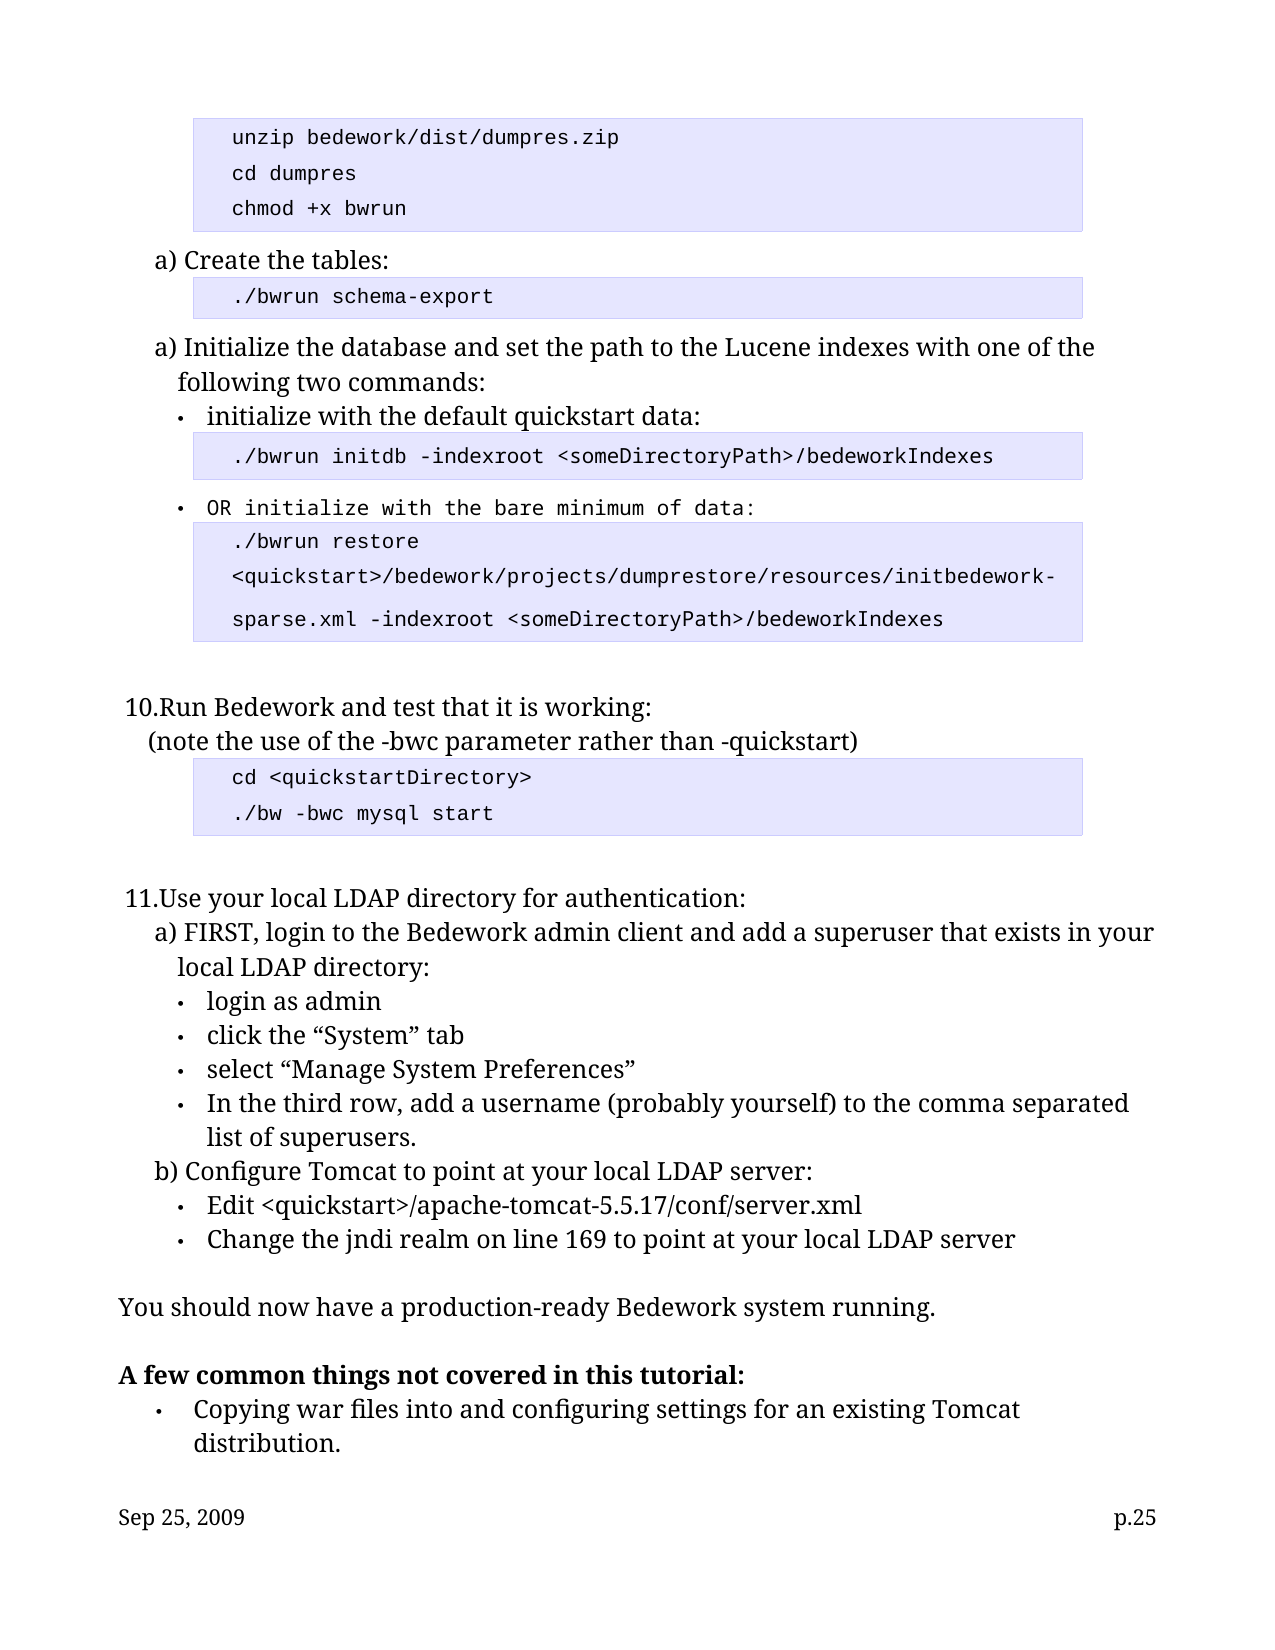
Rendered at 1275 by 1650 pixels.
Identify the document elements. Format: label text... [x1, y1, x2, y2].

list unzip bedework/dist/dumpres.zip [194, 119, 1082, 151]
list chmod +x bwrun [194, 189, 1082, 231]
list Use your local LDAP directory for authentication: [118, 881, 1157, 915]
list FIRST, login to the Bedework admin client and add a superuser that exists in your local LDAP directory: [148, 915, 1157, 983]
text A few common things not covered in this tutorial: [118, 1358, 1157, 1392]
list ./bwrun restore <quickstart>/bedework/projects/dumprestore/resources/initbedework-sparse.xml -indexroot <someDirectoryPath>/bedeworkIndexes [194, 523, 1082, 641]
list initialize with the default quickstart data: [177, 398, 1157, 432]
list Configure Tomcat to point at your local LDAP server: [148, 1153, 1157, 1188]
list ./bwrun schema-export [194, 278, 1082, 318]
text You should now have a production-ready Bedework system running. [118, 1290, 1157, 1324]
list Change the jndi realm on line 169 to point at your local LDAP server [177, 1222, 1157, 1256]
list cd dumpres [194, 153, 1082, 186]
list Create the tables: [148, 242, 1157, 277]
list click the “System” tab [177, 1017, 1157, 1051]
list login as admin [177, 983, 1157, 1017]
list Initialize the database and set the path to the Lucene indexes with one of the following two commands: [148, 330, 1157, 398]
list cd <quickstartDirectory> ./bw -bwc mysql start [194, 759, 1082, 835]
list ./bwrun initdb -indexroot <someDirectoryPath>/bedeworkIndexes [194, 433, 1082, 479]
list select “Manage System Preferences” [177, 1051, 1157, 1085]
list Copying war files into and configuring settings for an existing Tomcat distribution. [156, 1392, 1157, 1460]
list In the third row, add a username (probably yourself) to the comma separated list of superusers. [177, 1085, 1157, 1153]
list Run Bedework and test that it is working: (note the use of the -bwc parameter rather than -quickstart) [118, 690, 1157, 758]
list Edit <quickstart>/apache-tomcat-5.5.17/conf/server.xml [177, 1188, 1157, 1222]
list OR initialize with the bare minimum of data: [177, 493, 1157, 522]
